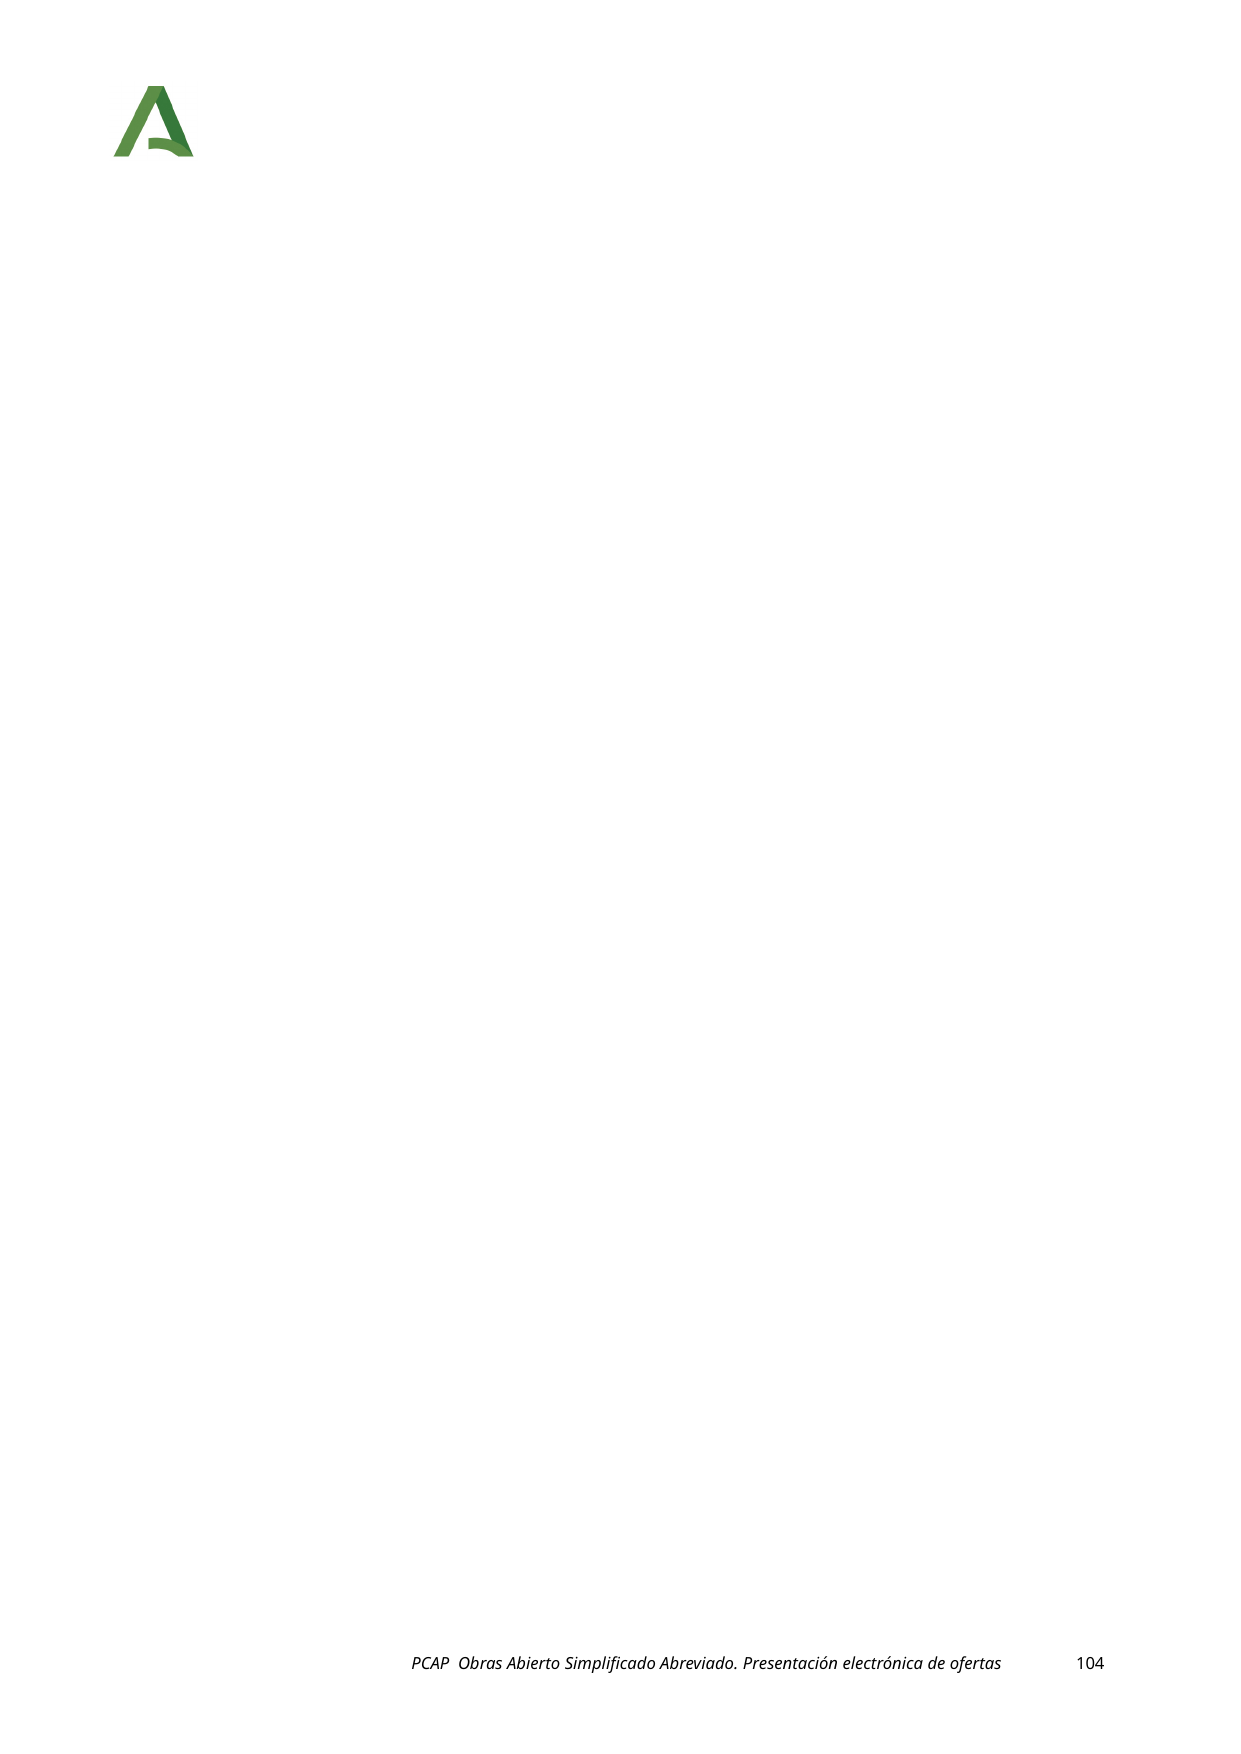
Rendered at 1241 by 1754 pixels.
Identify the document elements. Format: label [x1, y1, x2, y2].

picture [109, 81, 198, 161]
